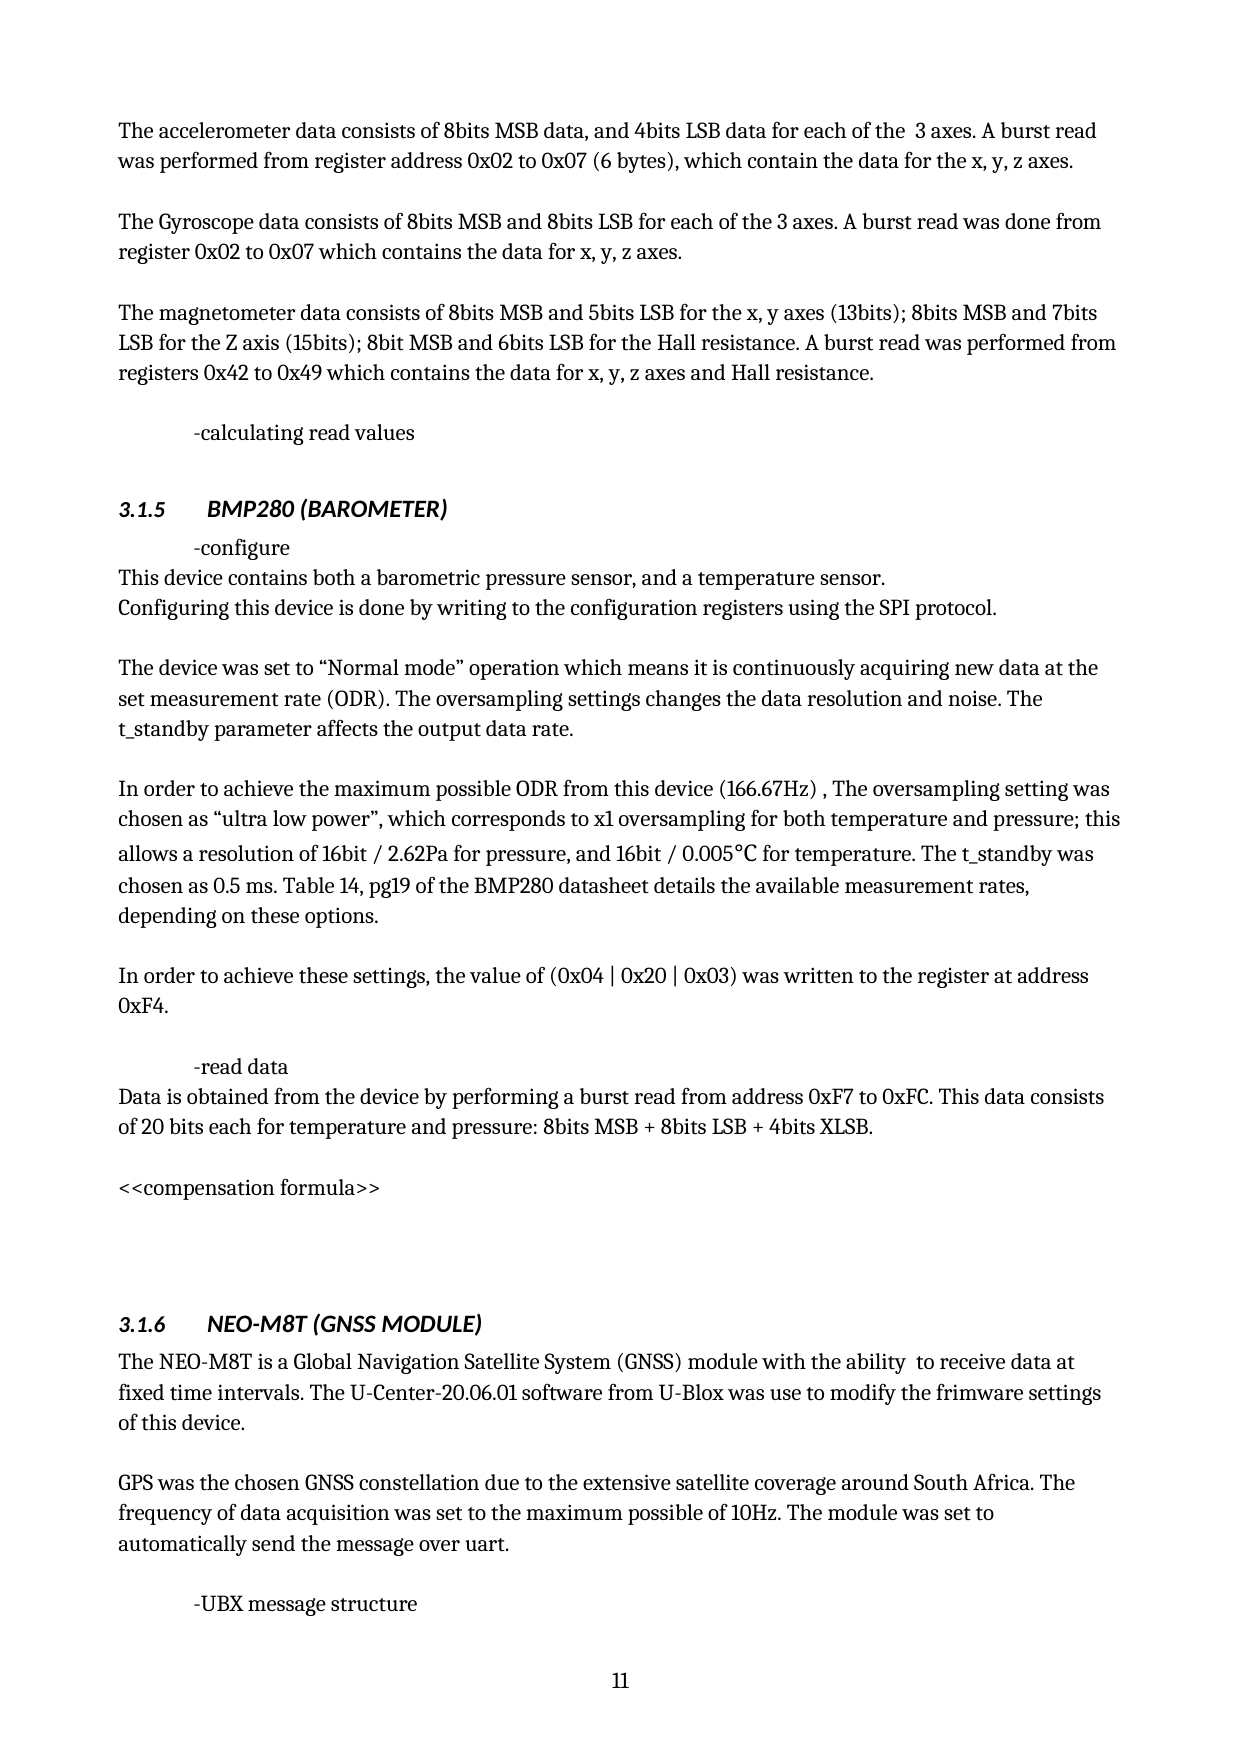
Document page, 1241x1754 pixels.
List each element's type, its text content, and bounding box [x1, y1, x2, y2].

text GPS was the chosen GNSS constellation due to the extensive satellite coverage around South Africa. The frequency of data acquisition was set to the maximum possible of 10Hz. The module was set to automatically send the message over uart. [118, 1470, 1122, 1557]
text <<compensation formula>> [118, 1174, 1122, 1201]
text In order to achieve the maximum possible ODR from this device (166.67Hz) , The oversampling setting was chosen as “ultra low power”, which corresponds to x1 oversampling for both temperature and pressure; this allows a resolution of 16bit / 2.62Pa for pressure, and 16bit / 0.005℃ for temperature. The t_standby was chosen as 0.5 ms. Table 14, pg19 of the BMP280 datasheet details the available measurement rates, depending on these options. [118, 776, 1122, 929]
text The magnetometer data consists of 8bits MSB and 5bits LSB for the x, y axes (13bits); 8bits MSB and 7bits LSB for the Z axis (15bits); 8bit MSB and 6bits LSB for the Hall resistance. A burst read was performed from registers 0x42 to 0x49 which contains the data for x, y, z axes and Hall resistance. [118, 299, 1122, 386]
text -read data [118, 1054, 1122, 1080]
text The accelerometer data consists of 8bits MSB data, and 4bits LSB data for each of the 3 axes. A burst read was performed from register address 0x02 to 0x07 (6 bytes), which contain the data for the x, y, z axes. [118, 118, 1122, 175]
text Data is obtained from the device by performing a burst read from address 0xF7 to 0xFC. This data consists of 20 bits each for temperature and pressure: 8bits MSB + 8bits LSB + 4bits XLSB. [118, 1084, 1122, 1140]
text Configuring this device is done by writing to the configuration registers using the SPI protocol. [118, 595, 1122, 621]
text -UBX message structure [118, 1591, 1122, 1617]
text In order to achieve these settings, the value of (0x04 | 0x20 | 0x03) was written to the register at address 0xF4. [118, 963, 1122, 1019]
text This device contains both a barometric pressure sensor, and a temperature sensor. [118, 564, 1122, 591]
text The device was set to “Normal mode” operation which means it is continuously acquiring new data at the set measurement rate (ODR). The oversampling settings changes the data resolution and noise. The t_standby parameter affects the output data rate. [118, 655, 1122, 742]
subtitle BMP280 (BAROMETER) [118, 493, 1122, 524]
text -calculating read values [118, 420, 1122, 447]
subtitle NEO-M8T (GNSS MODULE) [118, 1308, 1122, 1338]
text -configure [118, 534, 1122, 561]
text The NEO-M8T is a Global Navigation Satellite System (GNSS) module with the ability to receive data at fixed time intervals. The U-Center-20.06.01 software from U-Blox was use to modify the frimware settings of this device. [118, 1349, 1122, 1436]
text The Gyroscope data consists of 8bits MSB and 8bits LSB for each of the 3 axes. A burst read was done from register 0x02 to 0x07 which contains the data for x, y, z axes. [118, 209, 1122, 265]
